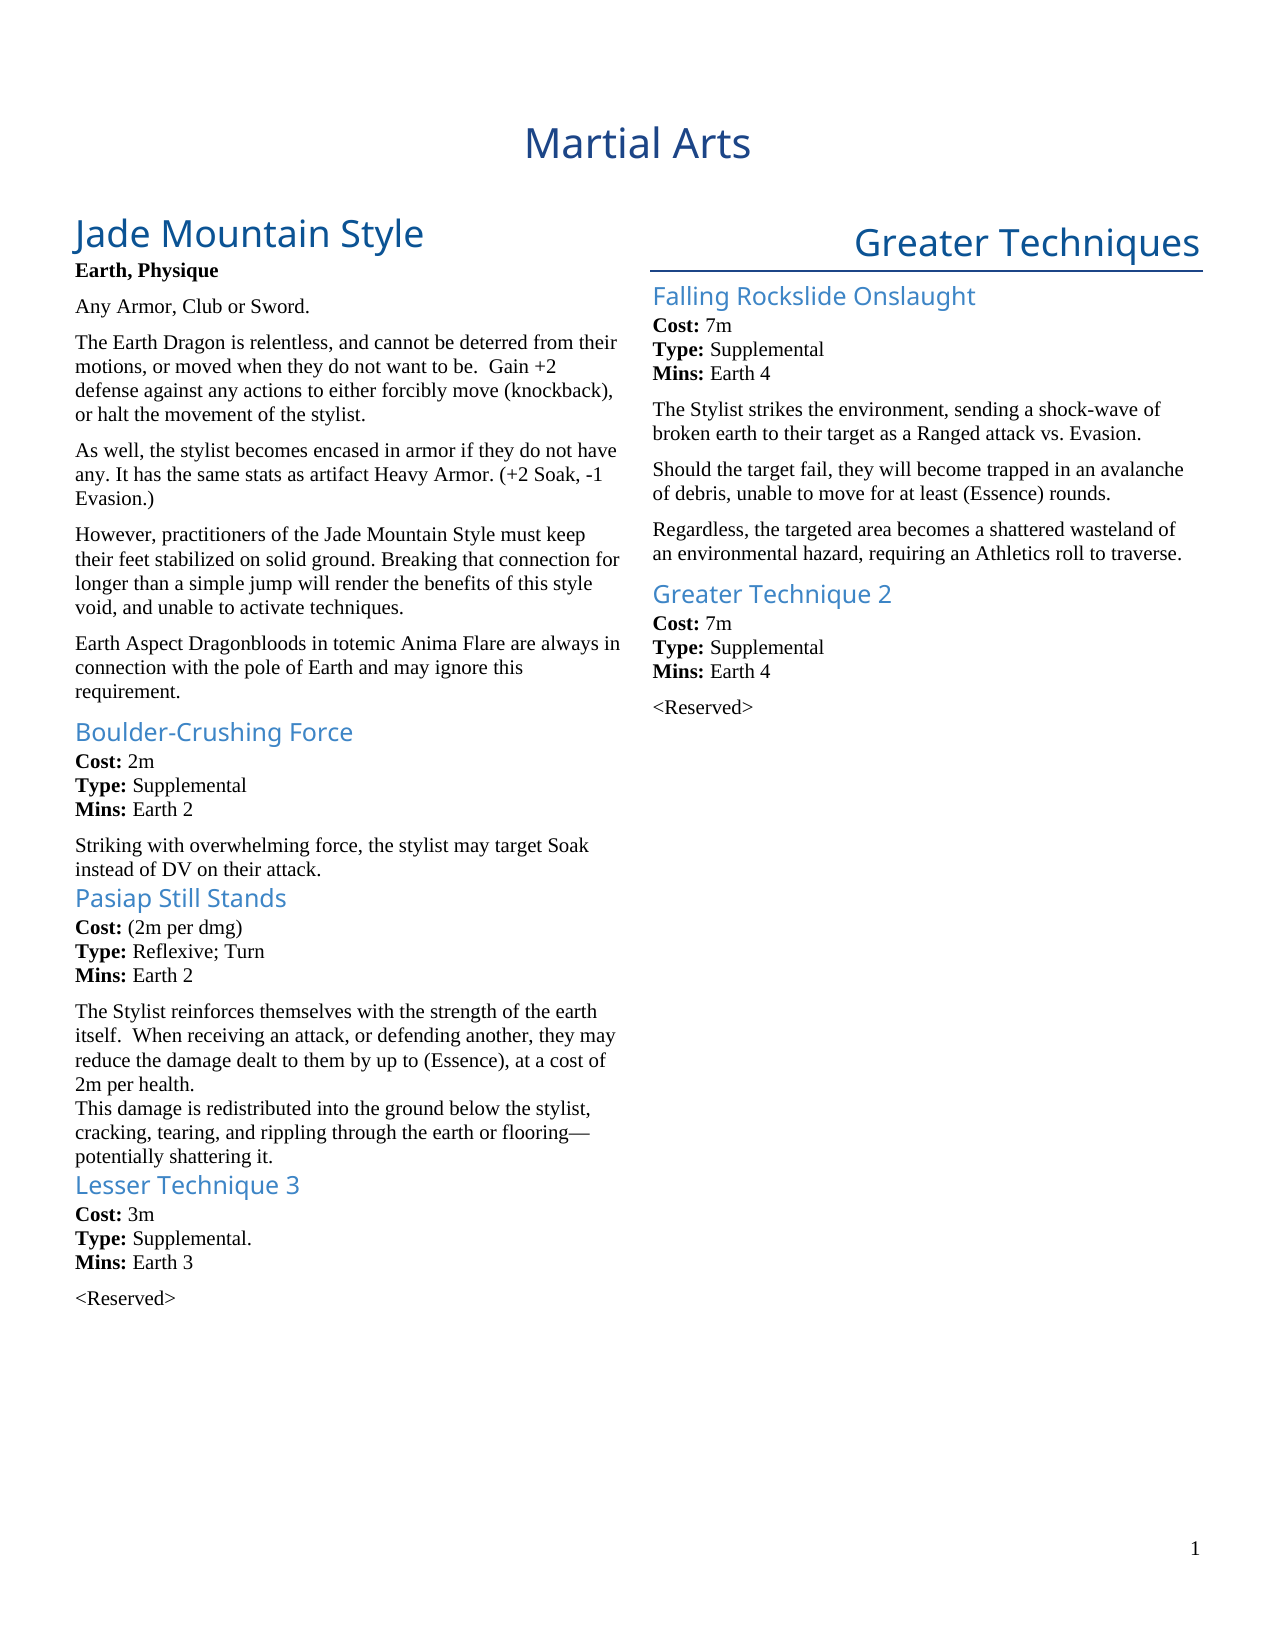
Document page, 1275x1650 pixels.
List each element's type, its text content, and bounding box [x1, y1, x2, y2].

text Regardless, the targeted area becomes a shattered wasteland of an environmental hazard, requiring an Athletics roll to traverse. [652, 517, 1200, 565]
subtitle Greater Techniques [649, 213, 1203, 272]
subtitle Jade Mountain Style [75, 207, 622, 258]
text Should the target fail, they will become trapped in an avalanche of debris, unable to move for at least (Essence) rounds. [652, 457, 1200, 505]
text Earth, Physique [75, 258, 622, 282]
subtitle Boulder-Crushing Force [75, 715, 622, 749]
text <Reserved> [652, 695, 1200, 719]
subtitle Lesser Technique 3 [75, 1168, 622, 1202]
subtitle Falling Rockslide Onslaught [652, 278, 1200, 313]
subtitle Martial Arts [75, 114, 1200, 171]
text However, practitioners of the Jade Mountain Style must keep their feet stabilized on solid ground. Breaking that connection for longer than a simple jump will render the benefits of this style void, and unable to activate techniques. [75, 522, 622, 619]
text Cost: 3m Type: Supplemental. Mins: Earth 3 [75, 1202, 622, 1274]
text Striking with overwhelming force, the stylist may target Soak instead of DV on their attack. [75, 833, 622, 881]
text The Earth Dragon is relentless, and cannot be deterred from their motions, or moved when they do not want to be. Gain +2 defense against any actions to either forcibly move (knockback), or halt the movement of the stylist. [75, 330, 622, 426]
text Any Armor, Club or Sword. [75, 294, 622, 318]
text Cost: 7m Type: Supplemental Mins: Earth 4 [652, 611, 1200, 683]
subtitle Greater Technique 2 [652, 577, 1200, 611]
text Earth Aspect Dragonbloods in totemic Anima Flare are always in connection with the pole of Earth and may ignore this requirement. [75, 631, 622, 703]
text The Stylist reinforces themselves with the strength of the earth itself. When receiving an attack, or defending another, they may reduce the damage dealt to them by up to (Essence), at a cost of 2m per health. [75, 999, 622, 1096]
text <Reserved> [75, 1286, 622, 1310]
text Cost: 7m Type: Supplemental Mins: Earth 4 [652, 313, 1200, 385]
subtitle Pasiap Still Stands [75, 881, 622, 915]
text Cost: 2m Type: Supplemental Mins: Earth 2 [75, 749, 622, 821]
text As well, the stylist becomes encased in armor if they do not have any. It has the same stats as artifact Heavy Armor. (+2 Soak, -1 Evasion.) [75, 438, 622, 510]
text This damage is redistributed into the ground below the stylist, cracking, tearing, and rippling through the earth or flooring—potentially shattering it. [75, 1096, 622, 1168]
text Cost: (2m per dmg) Type: Reflexive; Turn Mins: Earth 2 [75, 915, 622, 987]
text The Stylist strikes the environment, sending a shock-wave of broken earth to their target as a Ranged attack vs. Evasion. [652, 397, 1200, 445]
